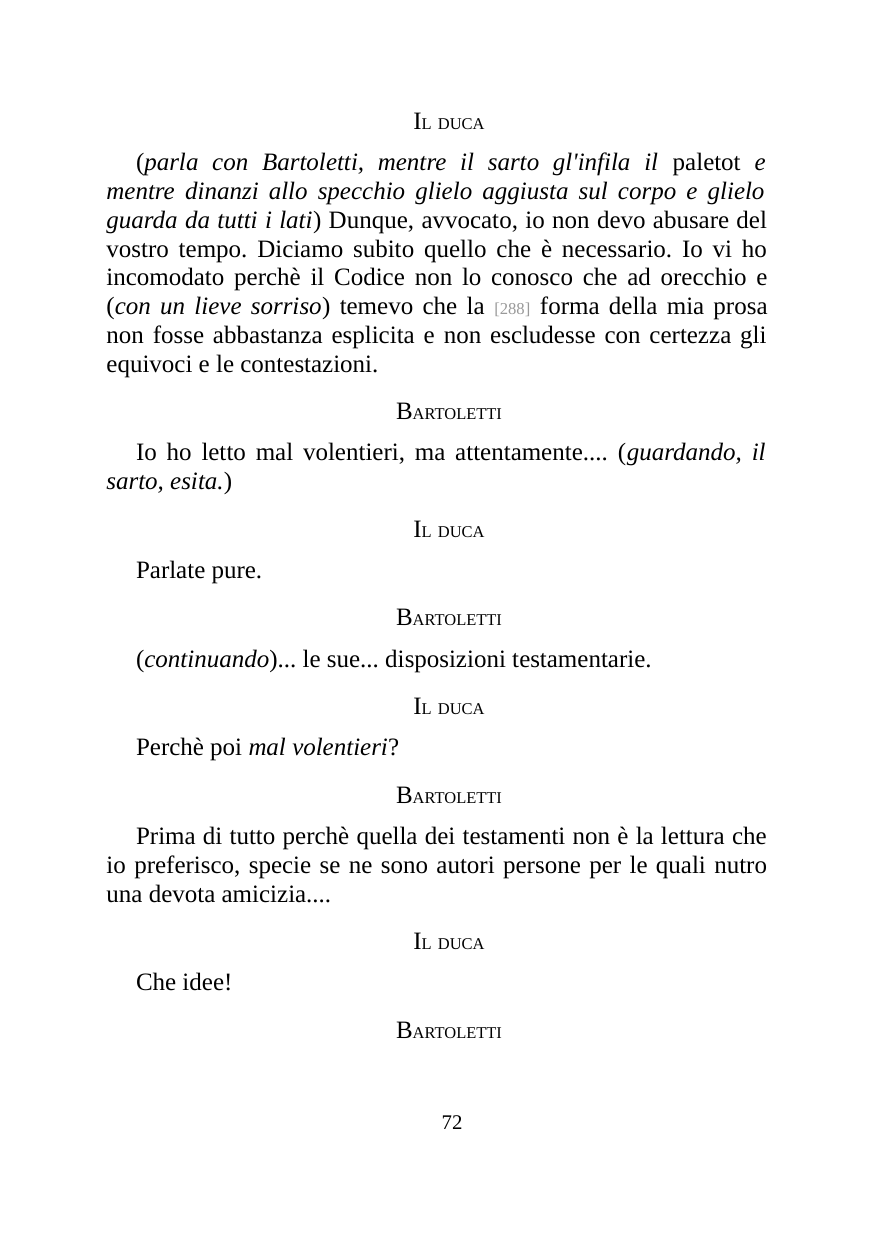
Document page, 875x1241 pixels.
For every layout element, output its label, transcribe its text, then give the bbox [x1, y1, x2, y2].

text (continuando)... le sue... disposizioni testamentarie. [106, 644, 768, 672]
text Bartoletti [106, 1015, 768, 1044]
text Perchè poi mal volentieri? [106, 732, 768, 761]
text Bartoletti [106, 780, 768, 809]
text Il duca [106, 691, 768, 720]
text Il duca [106, 926, 768, 955]
text Parlate pure. [106, 555, 768, 584]
text Che idee! [106, 967, 768, 996]
text Bartoletti [106, 602, 768, 631]
text Bartoletti [106, 396, 768, 425]
text Il duca [106, 514, 768, 542]
text Il duca [106, 106, 768, 135]
text Io ho letto mal volentieri, ma attentamente.... (guardando, il sarto, esita.) [106, 437, 768, 495]
text (parla con Bartoletti, mentre il sarto gl'infila il paletot e mentre dinanzi allo specchio glielo aggiusta sul corpo e glielo guarda da tutti i lati) Dunque, avvocato, io non devo abusare del vostro tempo. Diciamo subito quello che è necessario. Io vi ho incomodato perchè il Codice non lo conosco che ad orecchio e (con un lieve sorriso) temevo che la [288] forma della mia prosa non fosse abbastanza esplicita e non escludesse con certezza gli equivoci e le contestazioni. [106, 147, 768, 377]
text Prima di tutto perchè quella dei testamenti non è la lettura che io preferisco, specie se ne sono autori persone per le quali nutro una devota amicizia.... [106, 821, 768, 907]
